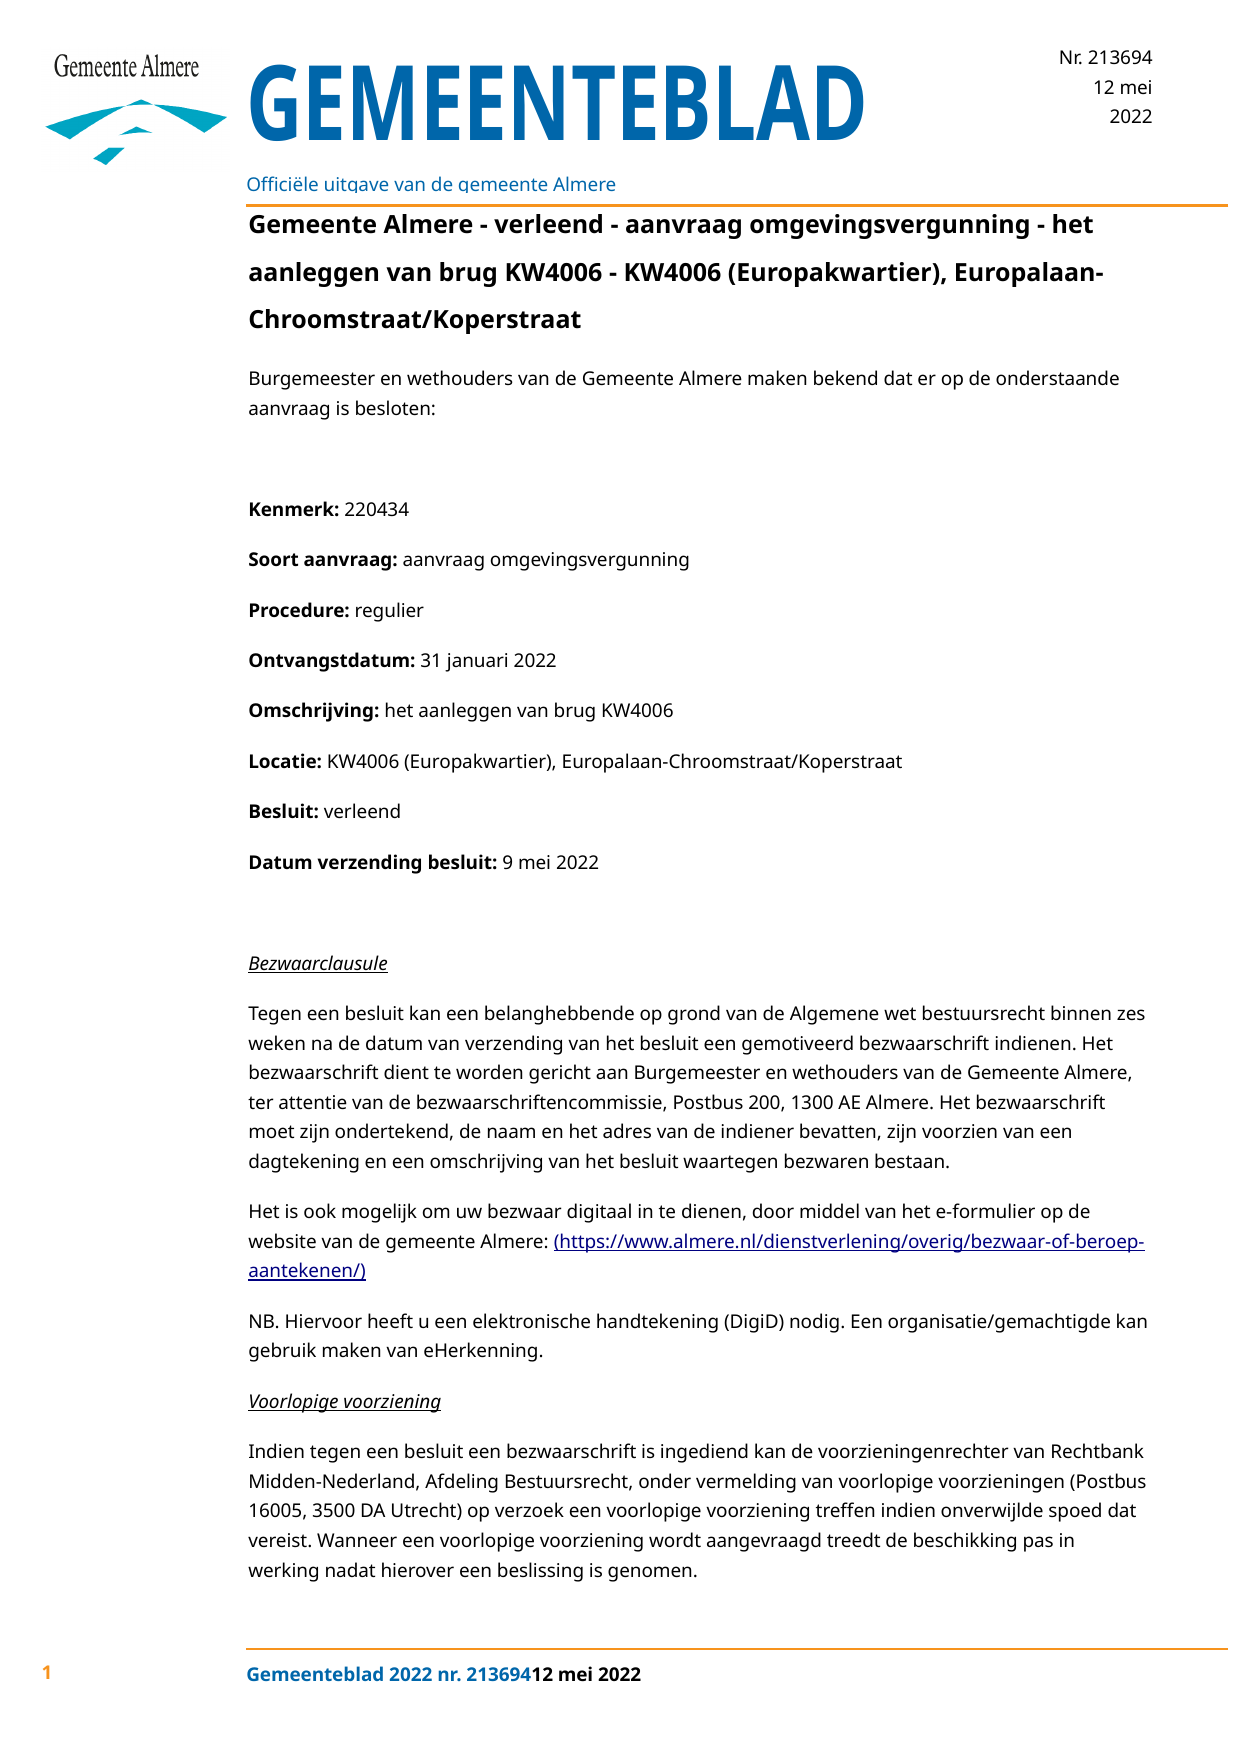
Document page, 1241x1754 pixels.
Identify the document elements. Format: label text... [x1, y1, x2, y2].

text Besluit: verleend [248, 798, 1152, 824]
text Omschrijving: het aanleggen van brug KW4006 [248, 698, 1152, 723]
text Het is ook mogelijk om uw bezwaar digitaal in te dienen, door middel van het e-formulier op de website van de gemeente Almere: (https://www.almere.nl/dienstverlening/overig/bezwaar-of-beroep-aantekenen/) [248, 1198, 1152, 1283]
text Tegen een besluit kan een belanghebbende op grond van de Algemene wet bestuursrecht binnen zes weken na de datum van verzending van het besluit een gemotiveerd bezwaarschrift indienen. Het bezwaarschrift dient te worden gericht aan Burgemeester en wethouders van de Gemeente Almere, ter attentie van de bezwaarschriftencommissie, Postbus 200, 1300 AE Almere. Het bezwaarschrift moet zijn ondertekend, de naam en het adres van de indiener bevatten, zijn voorzien van een dagtekening en een omschrijving van het besluit waartegen bezwaren bestaan. [248, 1000, 1152, 1174]
picture [41, 47, 231, 172]
text Datum verzending besluit: 9 mei 2022 [248, 849, 1152, 874]
text NB. Hiervoor heeft u een elektronische handtekening (DigiD) nodig. Een organisatie/gemachtigde kan gebruik maken van eHerkenning. [248, 1308, 1152, 1363]
text Burgemeester en wethouders van de Gemeente Almere maken bekend dat er op de onderstaande aanvraag is besloten: [248, 366, 1152, 421]
text Gemeente Almere - verleend - aanvraag omgevingsvergunning - het aanleggen van brug KW4006 - KW4006 (Europakwartier), Europalaan-Chroomstraat/Koperstraat [248, 207, 1152, 336]
text Bezwaarclausule [248, 950, 1152, 975]
text Indien tegen een besluit een bezwaarschrift is ingediend kan de voorzieningenrechter van Rechtbank Midden-Nederland, Afdeling Bestuursrecht, onder vermelding van voorlopige voorzieningen (Postbus 16005, 3500 DA Utrecht) op verzoek een voorlopige voorziening treffen indien onverwijlde spoed dat vereist. Wanneer een voorlopige voorziening wordt aangevraagd treedt de beschikking pas in werking nadat hierover een beslissing is genomen. [248, 1438, 1152, 1582]
text Procedure: regulier [248, 597, 1152, 622]
text Soort aanvraag: aanvraag omgevingsvergunning [248, 546, 1152, 572]
text Locatie: KW4006 (Europakwartier), Europalaan-Chroomstraat/Koperstraat [248, 748, 1152, 774]
text Kenmerk: 220434 [248, 496, 1152, 522]
text Voorlopige voorziening [248, 1388, 1152, 1414]
text Ontvangstdatum: 31 januari 2022 [248, 647, 1152, 673]
